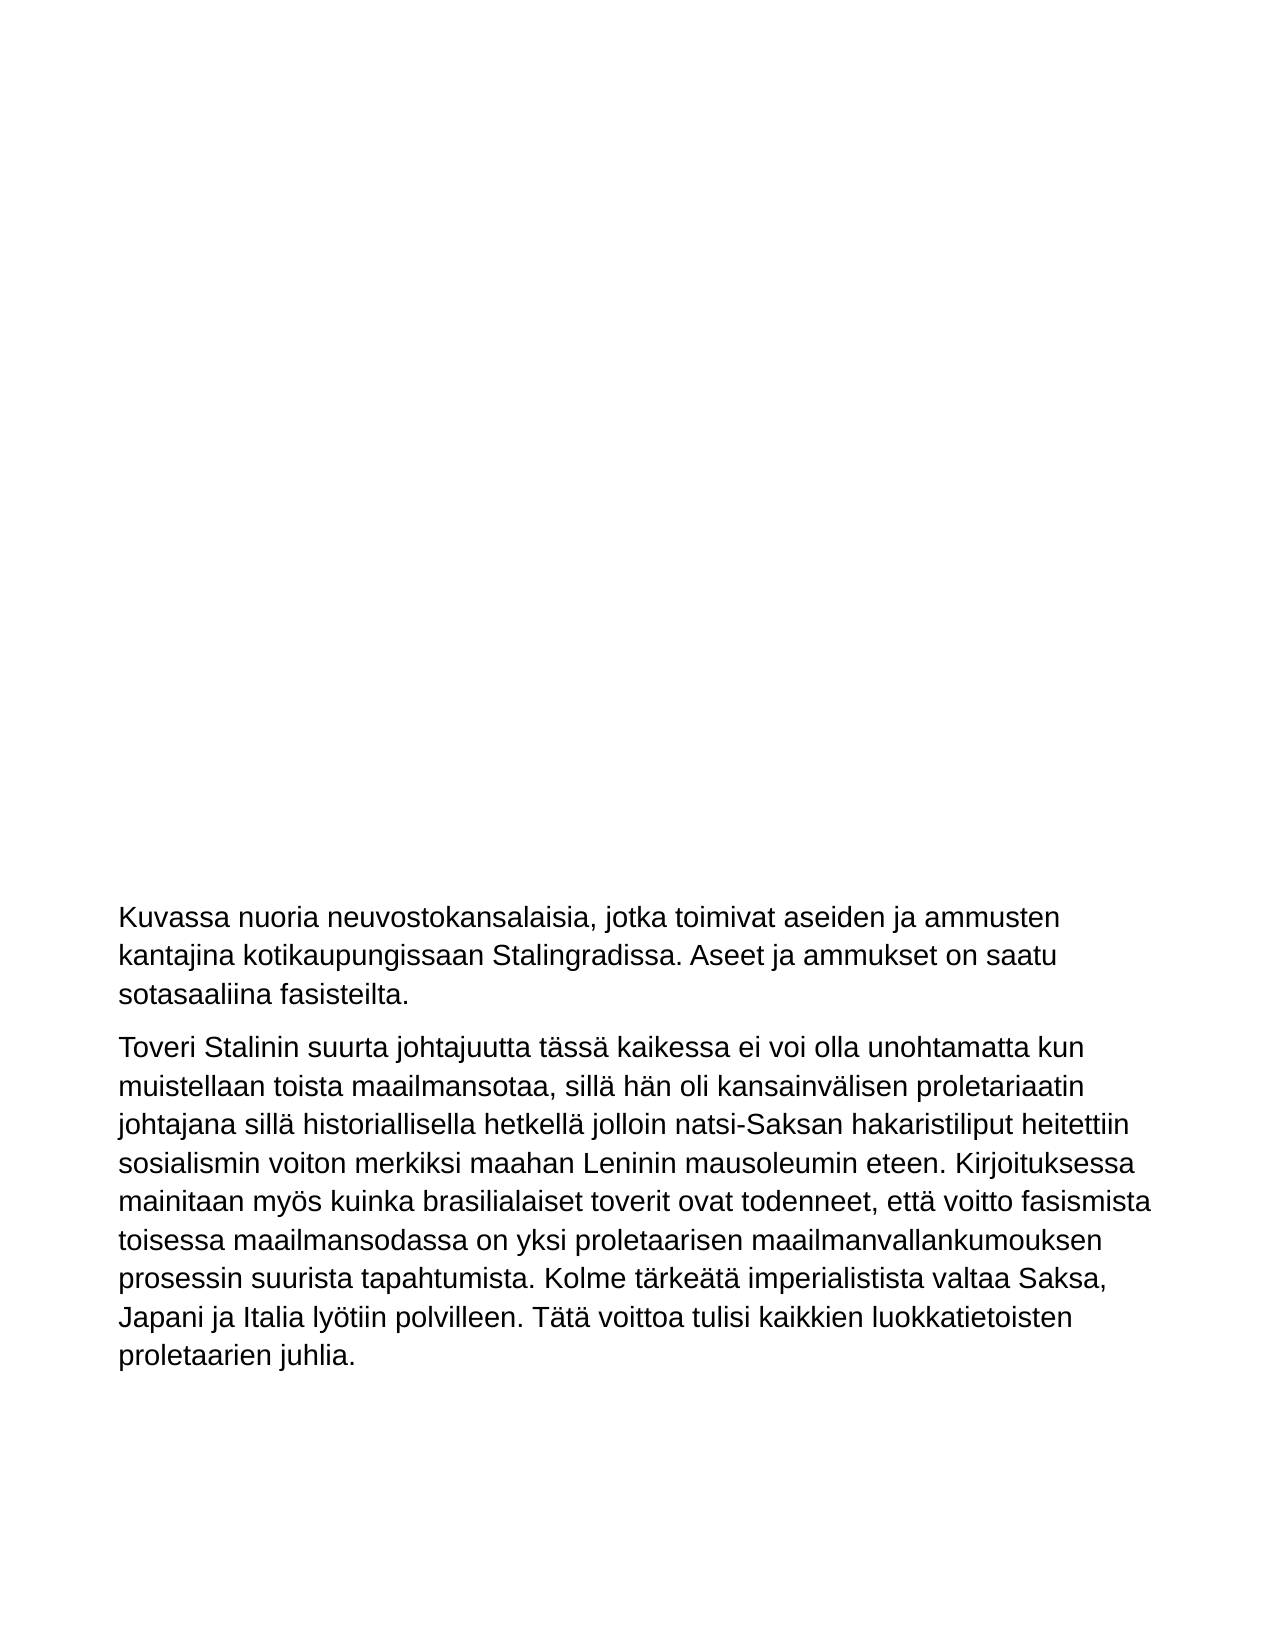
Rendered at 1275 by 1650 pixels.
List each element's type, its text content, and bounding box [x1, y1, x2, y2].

text Kuvassa nuoria neuvostokansalaisia, jotka toimivat aseiden ja ammusten kantajina kotikaupungissaan Stalingradissa. Aseet ja ammukset on saatu sotasaaliina fasisteilta. [118, 900, 1157, 1010]
text Toveri Stalinin suurta johtajuutta tässä kaikessa ei voi olla unohtamatta kun muistellaan toista maailmansotaa, sillä hän oli kansainvälisen proletariaatin johtajana sillä historiallisella hetkellä jolloin natsi-Saksan hakaristiliput heitettiin sosialismin voiton merkiksi maahan Leninin mausoleumin eteen. Kirjoituksessa mainitaan myös kuinka brasilialaiset toverit ovat todenneet, että voitto fasismista toisessa maailmansodassa on yksi proletaarisen maailmanvallankumouksen prosessin suurista tapahtumista. Kolme tärkeätä imperialistista valtaa Saksa, Japani ja Italia lyötiin polvilleen. Tätä voittoa tulisi kaikkien luokkatietoisten proletaarien juhlia. [118, 1030, 1157, 1372]
